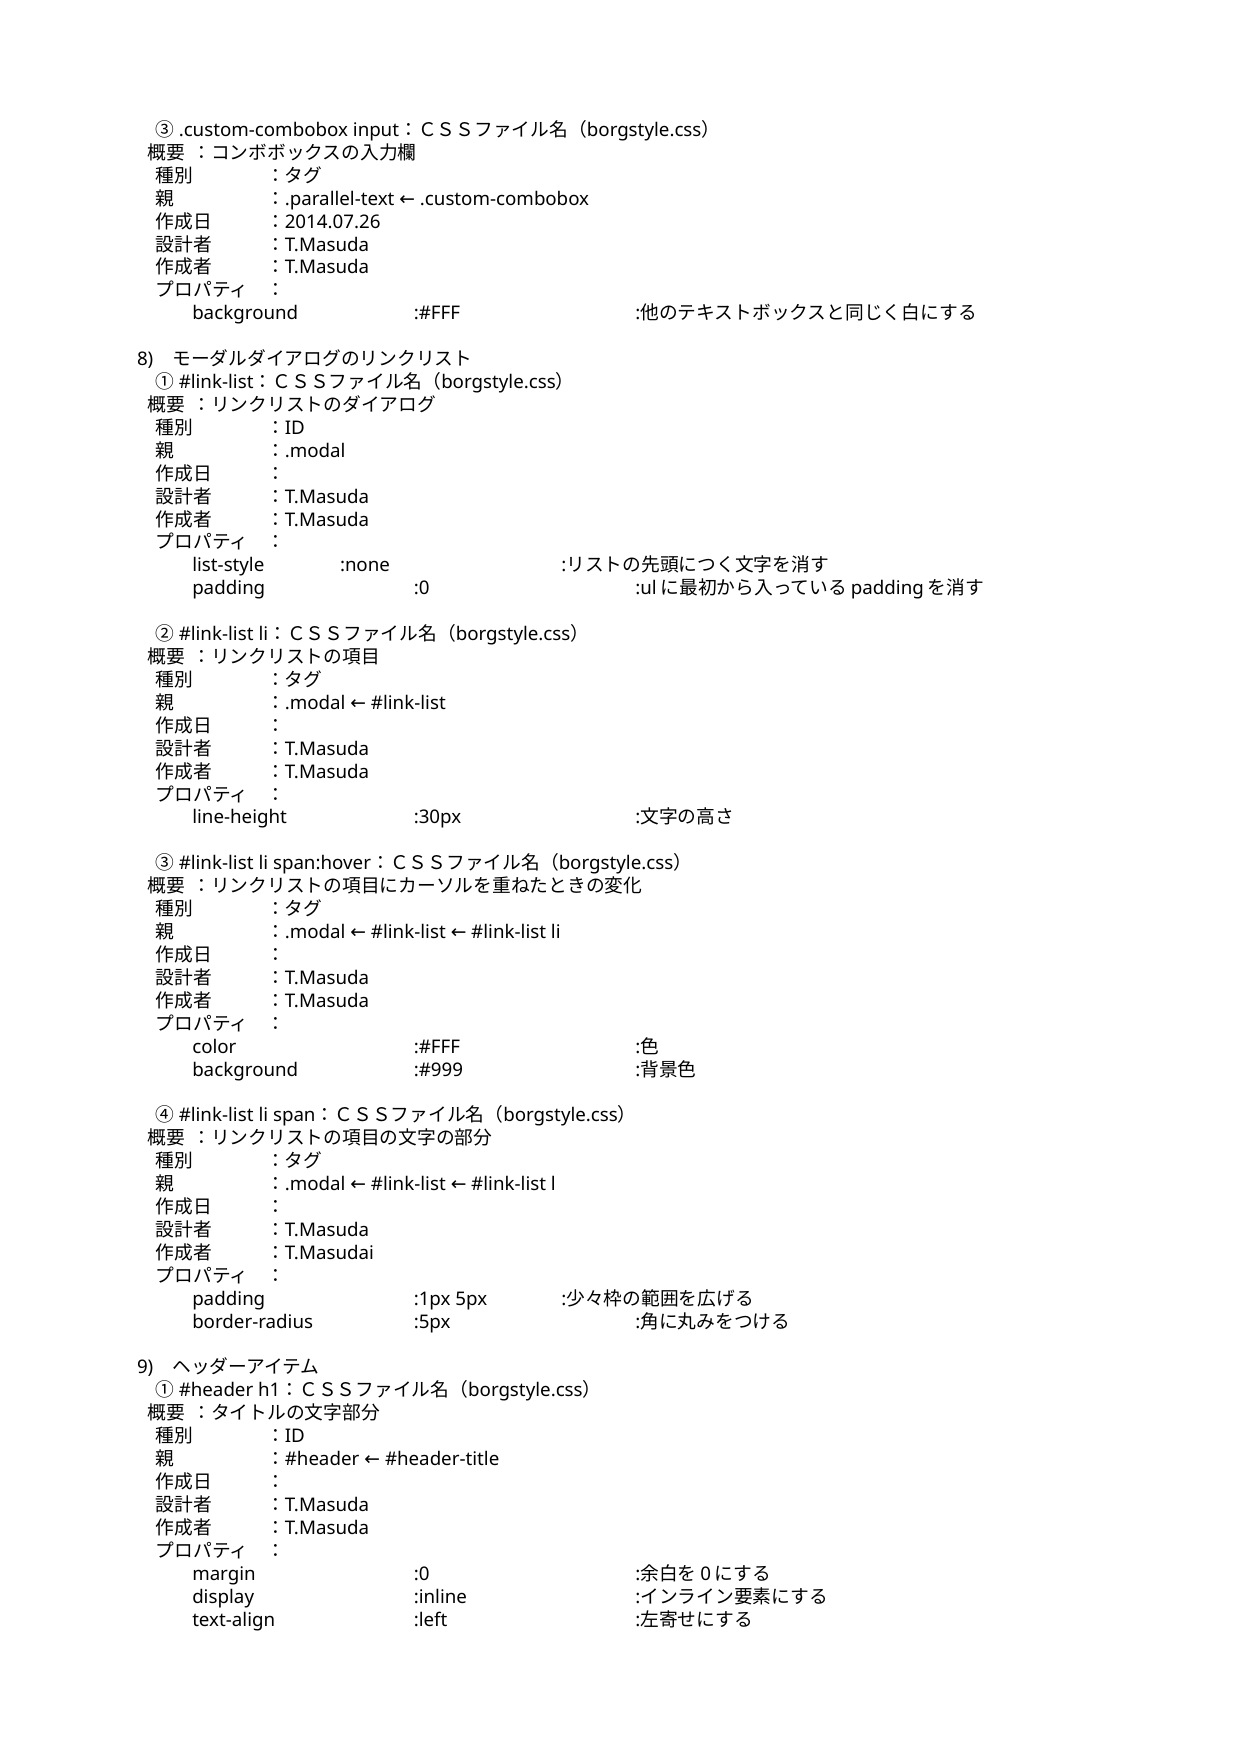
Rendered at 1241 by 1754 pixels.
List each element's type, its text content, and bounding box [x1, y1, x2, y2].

text background :#999 :背景色 [118, 1058, 1122, 1081]
text 概要 ：リンクリストのダイアログ [118, 393, 1122, 416]
text 8) モーダルダイアログのリンクリスト [118, 347, 1122, 370]
text 9) ヘッダーアイテム [118, 1356, 1122, 1378]
text 作成者 ：T.Masuda [118, 256, 1122, 278]
text 親 ：.parallel-text ← .custom-combobox [118, 187, 1122, 210]
text ② #link-list li：ＣＳＳファイル名（borgstyle.css） [118, 622, 1122, 645]
text display :inline :インライン要素にする [118, 1585, 1122, 1608]
text 作成日 ： [118, 714, 1122, 737]
text 種別 ：ID [118, 416, 1122, 439]
text 作成日 ： [118, 943, 1122, 966]
text margin :0 :余白を0にする [118, 1562, 1122, 1585]
text list-style :none :リストの先頭につく文字を消す [118, 553, 1122, 576]
text プロパティ ： [118, 1012, 1122, 1035]
text プロパティ ： [118, 783, 1122, 806]
text 種別 ：タグ [118, 668, 1122, 691]
text border-radius :5px :角に丸みをつける [118, 1310, 1122, 1333]
text line-height :30px :文字の高さ [118, 806, 1122, 828]
text background :#FFF :他のテキストボックスと同じく白にする [118, 301, 1122, 324]
text 設計者 ：T.Masuda [118, 737, 1122, 760]
text 種別 ：タグ [118, 897, 1122, 920]
text ① #header h1：ＣＳＳファイル名（borgstyle.css） [118, 1378, 1122, 1401]
text color :#FFF :色 [118, 1035, 1122, 1058]
text 親 ：.modal [118, 439, 1122, 462]
text 親 ：.modal ← #link-list [118, 691, 1122, 714]
text 作成日 ： [118, 1470, 1122, 1493]
text 親 ：#header ← #header-title [118, 1447, 1122, 1470]
text ④ #link-list li span：ＣＳＳファイル名（borgstyle.css） [118, 1103, 1122, 1126]
text 概要 ：タイトルの文字部分 [118, 1401, 1122, 1424]
text padding :1px 5px :少々枠の範囲を広げる [118, 1287, 1122, 1310]
text 設計者 ：T.Masuda [118, 485, 1122, 508]
text 親 ：.modal ← #link-list ← #link-list li [118, 920, 1122, 943]
text 概要 ：リンクリストの項目の文字の部分 [118, 1126, 1122, 1149]
text ③ #link-list li span:hover：ＣＳＳファイル名（borgstyle.css） [118, 851, 1122, 874]
text プロパティ ： [118, 531, 1122, 553]
text 作成者 ：T.Masudai [118, 1241, 1122, 1264]
text 概要 ：リンクリストの項目 [118, 645, 1122, 668]
text プロパティ ： [118, 1264, 1122, 1287]
text 概要 ：コンボボックスの入力欄 [118, 141, 1122, 164]
text 作成日 ：2014.07.26 [118, 210, 1122, 233]
text 作成者 ：T.Masuda [118, 508, 1122, 531]
text 作成者 ：T.Masuda [118, 1516, 1122, 1539]
text 種別 ：タグ [118, 1149, 1122, 1172]
text 種別 ：ID [118, 1424, 1122, 1447]
text padding :0 :ulに最初から入っているpaddingを消す [118, 576, 1122, 599]
text text-align :left :左寄せにする [118, 1608, 1122, 1631]
text 設計者 ：T.Masuda [118, 966, 1122, 989]
text 作成者 ：T.Masuda [118, 989, 1122, 1012]
text 種別 ：タグ [118, 164, 1122, 187]
text 作成日 ： [118, 1195, 1122, 1218]
text 親 ：.modal ← #link-list ← #link-list l [118, 1172, 1122, 1195]
text 設計者 ：T.Masuda [118, 233, 1122, 256]
text 設計者 ：T.Masuda [118, 1218, 1122, 1241]
text 作成日 ： [118, 462, 1122, 485]
text プロパティ ： [118, 278, 1122, 301]
text 概要 ：リンクリストの項目にカーソルを重ねたときの変化 [118, 874, 1122, 897]
text プロパティ ： [118, 1539, 1122, 1562]
text 作成者 ：T.Masuda [118, 760, 1122, 783]
text ① #link-list：ＣＳＳファイル名（borgstyle.css） [118, 370, 1122, 393]
text 設計者 ：T.Masuda [118, 1493, 1122, 1516]
text ③ .custom-combobox input：ＣＳＳファイル名（borgstyle.css） [118, 118, 1122, 141]
